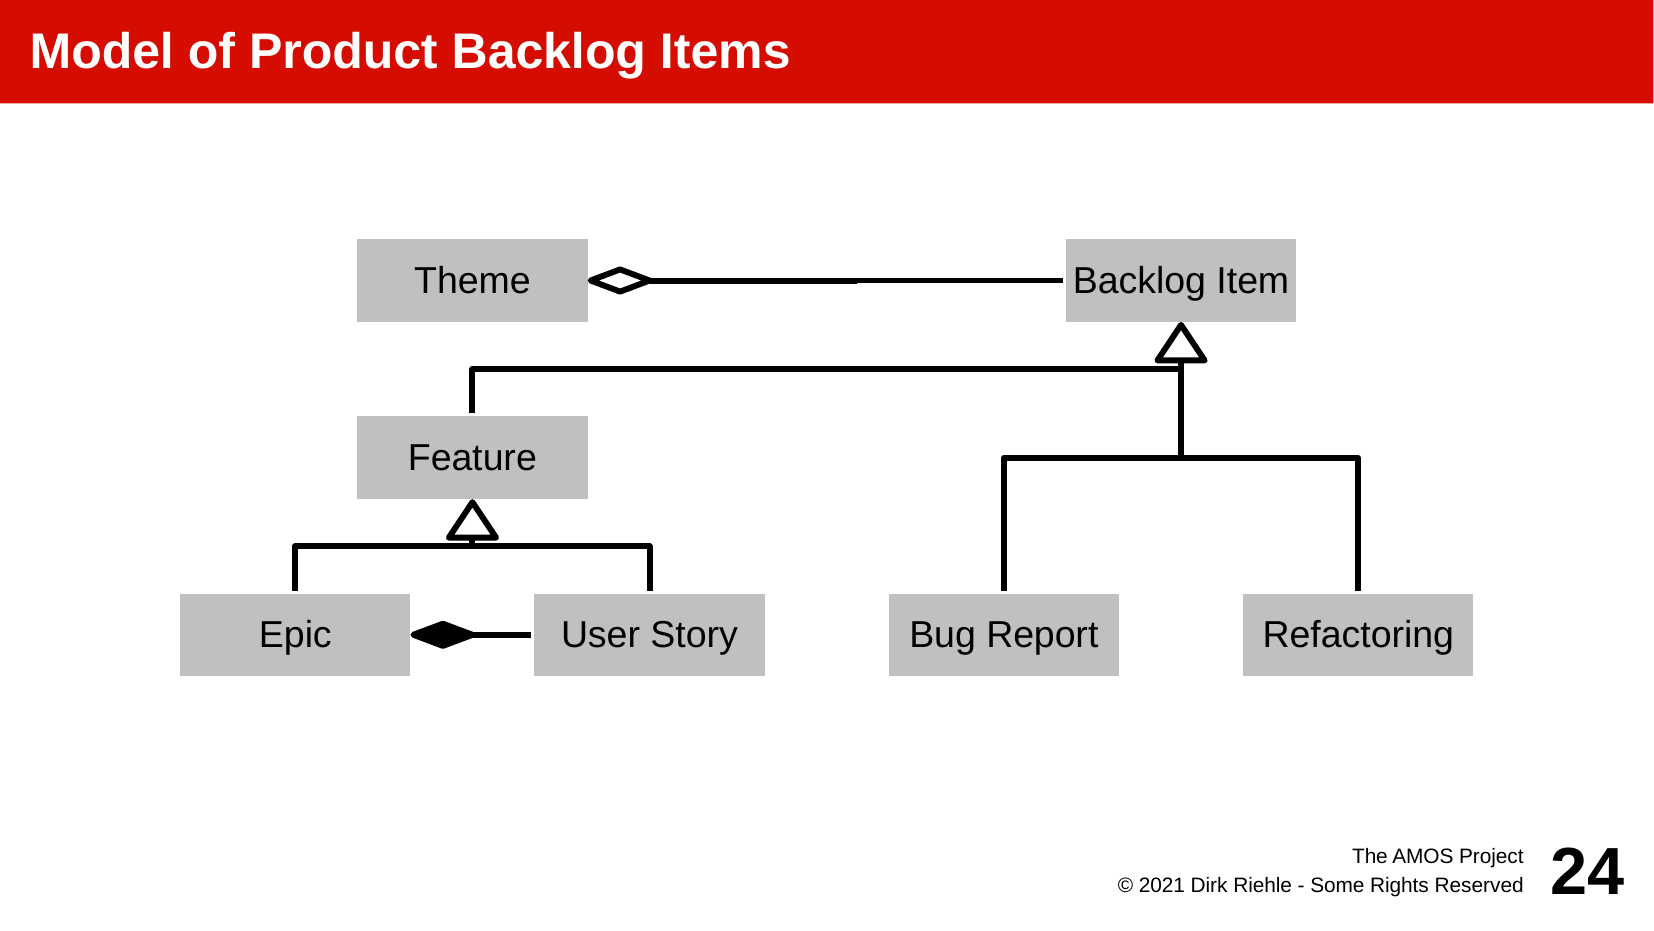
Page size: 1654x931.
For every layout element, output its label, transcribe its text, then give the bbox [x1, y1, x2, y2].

title Model of Product Backlog Items [0, 0, 1654, 104]
text_box [1157, 324, 1205, 361]
text_box [413, 623, 472, 646]
text_box Refactoring [1240, 590, 1477, 680]
text_box Epic [177, 590, 414, 680]
text_box Bug Report [885, 590, 1123, 680]
text_box [448, 502, 497, 538]
text_box Feature [354, 413, 591, 502]
text_box Backlog Item [1062, 236, 1300, 325]
text_box User Story [531, 590, 768, 680]
text_box [590, 269, 650, 292]
text_box Theme [354, 236, 591, 325]
